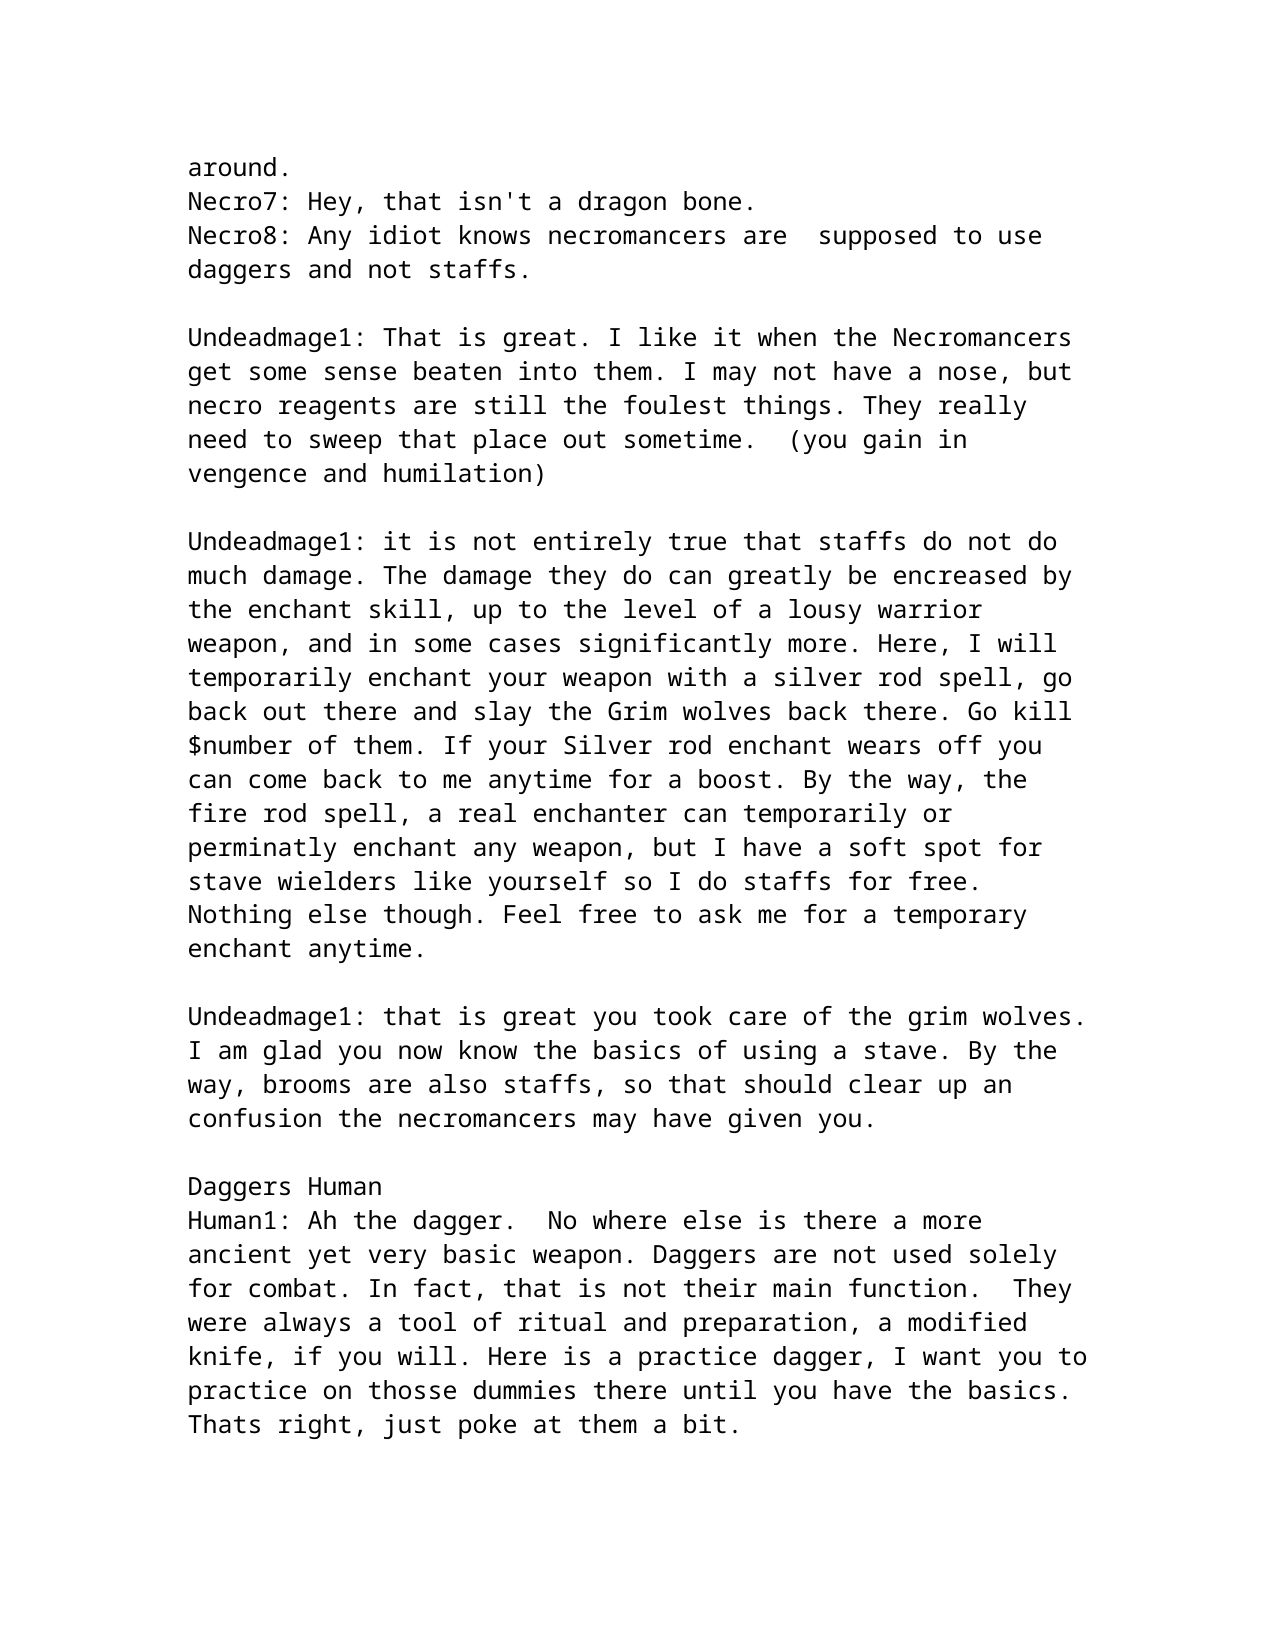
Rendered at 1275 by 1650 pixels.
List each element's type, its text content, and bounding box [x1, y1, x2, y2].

text Undeadmage1: that is great you took care of the grim wolves. I am glad you now know the basics of using a stave. By the way, brooms are also staffs, so that should clear up an confusion the necromancers may have given you. [187, 999, 1087, 1135]
text Necro8: Any idiot knows necromancers are supposed to use daggers and not staffs. [187, 218, 1087, 286]
text Human1: Ah the dagger. No where else is there a more ancient yet very basic weapon. Daggers are not used solely for combat. In fact, that is not their main function. They were always a tool of ritual and preparation, a modified knife, if you will. Here is a practice dagger, I want you to practice on thosse dummies there until you have the basics. Thats right, just poke at them a bit. [187, 1203, 1087, 1440]
text Undeadmage1: That is great. I like it when the Necromancers get some sense beaten into them. I may not have a nose, but necro reagents are still the foulest things. They really need to sweep that place out sometime. (you gain in vengence and humilation) [187, 320, 1087, 489]
text Necro7: Hey, that isn't a dragon bone. [187, 184, 1087, 218]
text around. [187, 150, 1087, 184]
text Daggers Human [187, 1169, 1087, 1203]
text Undeadmage1: it is not entirely true that staffs do not do much damage. The damage they do can greatly be encreased by the enchant skill, up to the level of a lousy warrior weapon, and in some cases significantly more. Here, I will temporarily enchant your weapon with a silver rod spell, go back out there and slay the Grim wolves back there. Go kill $number of them. If your Silver rod enchant wears off you can come back to me anytime for a boost. By the way, the fire rod spell, a real enchanter can temporarily or perminatly enchant any weapon, but I have a soft spot for stave wielders like yourself so I do staffs for free. Nothing else though. Feel free to ask me for a temporary enchant anytime. [187, 523, 1087, 965]
